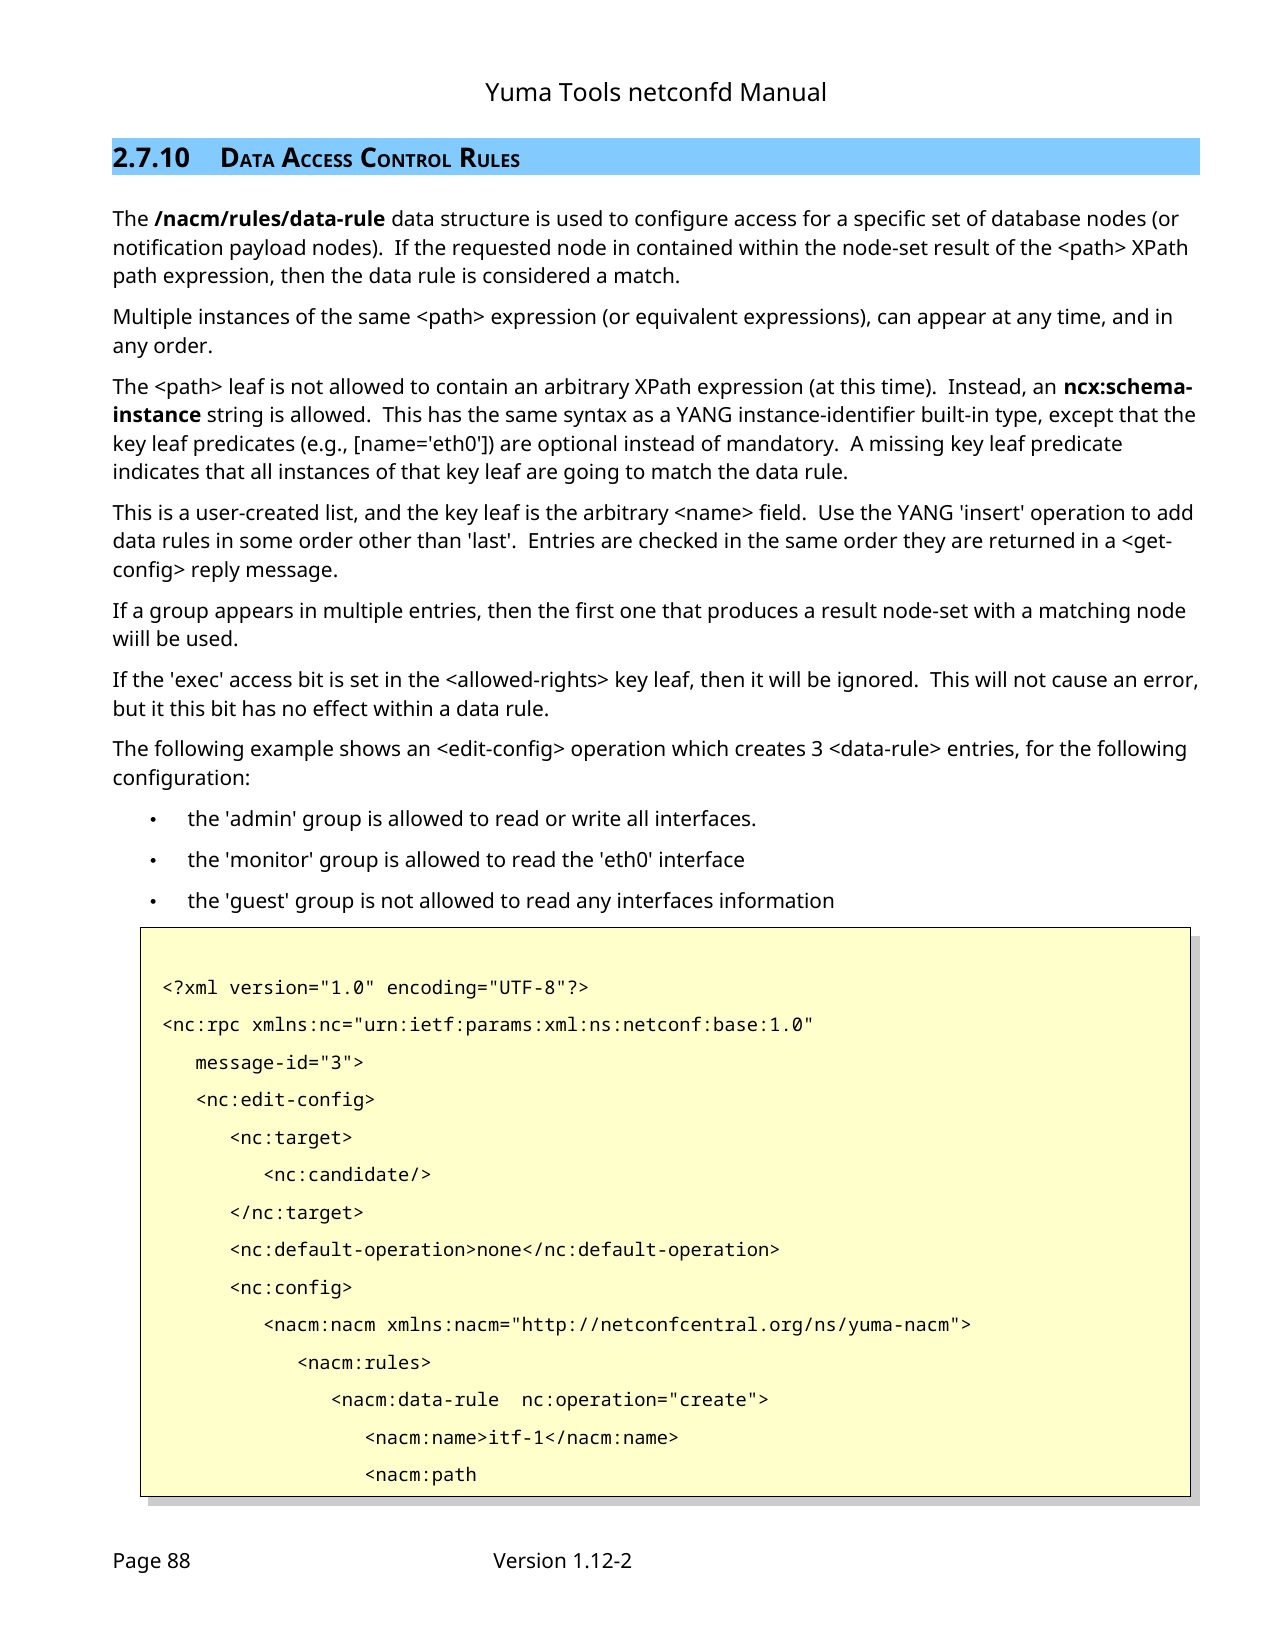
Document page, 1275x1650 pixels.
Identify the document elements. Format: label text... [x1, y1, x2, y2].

text The <path> leaf is not allowed to contain an arbitrary XPath expression (at this time). Instead, an ncx:schema-instance string is allowed. This has the same syntax as a YANG instance-identifier built-in type, except that the key leaf predicates (e.g., [name='eth0']) are optional instead of mandatory. A missing key leaf predicate indicates that all instances of that key leaf are going to match the data rule. [112, 372, 1200, 486]
text <nacm:path [141, 1452, 1190, 1496]
text <nacm:rules> [141, 1339, 1190, 1375]
text message-id="3"> [141, 1039, 1190, 1075]
text The /nacm/rules/data-rule data structure is used to configure access for a specific set of database nodes (or notification payload nodes). If the requested node in contained within the node-set result of the <path> XPath path expression, then the data rule is considered a match. [112, 204, 1200, 290]
text <nacm:nacm xmlns:nacm="http://netconfcentral.org/ns/yuma-nacm"> [141, 1302, 1190, 1337]
text </nc:target> [141, 1189, 1190, 1225]
subtitle Data Access Control Rules [112, 138, 1200, 175]
list the 'admin' group is allowed to read or write all interfaces. [150, 804, 1200, 832]
text <nacm:name>itf-1</nacm:name> [141, 1414, 1190, 1450]
text Multiple instances of the same <path> expression (or equivalent expressions), can appear at any time, and in any order. [112, 302, 1200, 359]
text <nc:default-operation>none</nc:default-operation> [141, 1227, 1190, 1262]
text The following example shows an <edit-config> operation which creates 3 <data-rule> entries, for the following configuration: [112, 734, 1200, 791]
text <nacm:data-rule nc:operation="create"> [141, 1377, 1190, 1412]
list the 'monitor' group is allowed to read the 'eth0' interface [150, 845, 1200, 873]
list the 'guest' group is not allowed to read any interfaces information [150, 886, 1200, 914]
text This is a user-created list, and the key leaf is the arbitrary <name> field. Use the YANG 'insert' operation to add data rules in some order other than 'last'. Entries are checked in the same order they are returned in a <get-config> reply message. [112, 498, 1200, 583]
text <nc:rpc xmlns:nc="urn:ietf:params:xml:ns:netconf:base:1.0" [141, 1002, 1190, 1037]
text <nc:candidate/> [141, 1152, 1190, 1187]
text <?xml version="1.0" encoding="UTF-8"?> [141, 964, 1190, 1000]
text <nc:edit-config> [141, 1077, 1190, 1112]
text <nc:target> [141, 1114, 1190, 1150]
text If the 'exec' access bit is set in the <allowed-rights> key leaf, then it will be ignored. This will not cause an error, but it this bit has no effect within a data rule. [112, 665, 1200, 722]
text <nc:config> [141, 1264, 1190, 1300]
text If a group appears in multiple entries, then the first one that produces a result node-set with a matching node wiill be used. [112, 596, 1200, 653]
